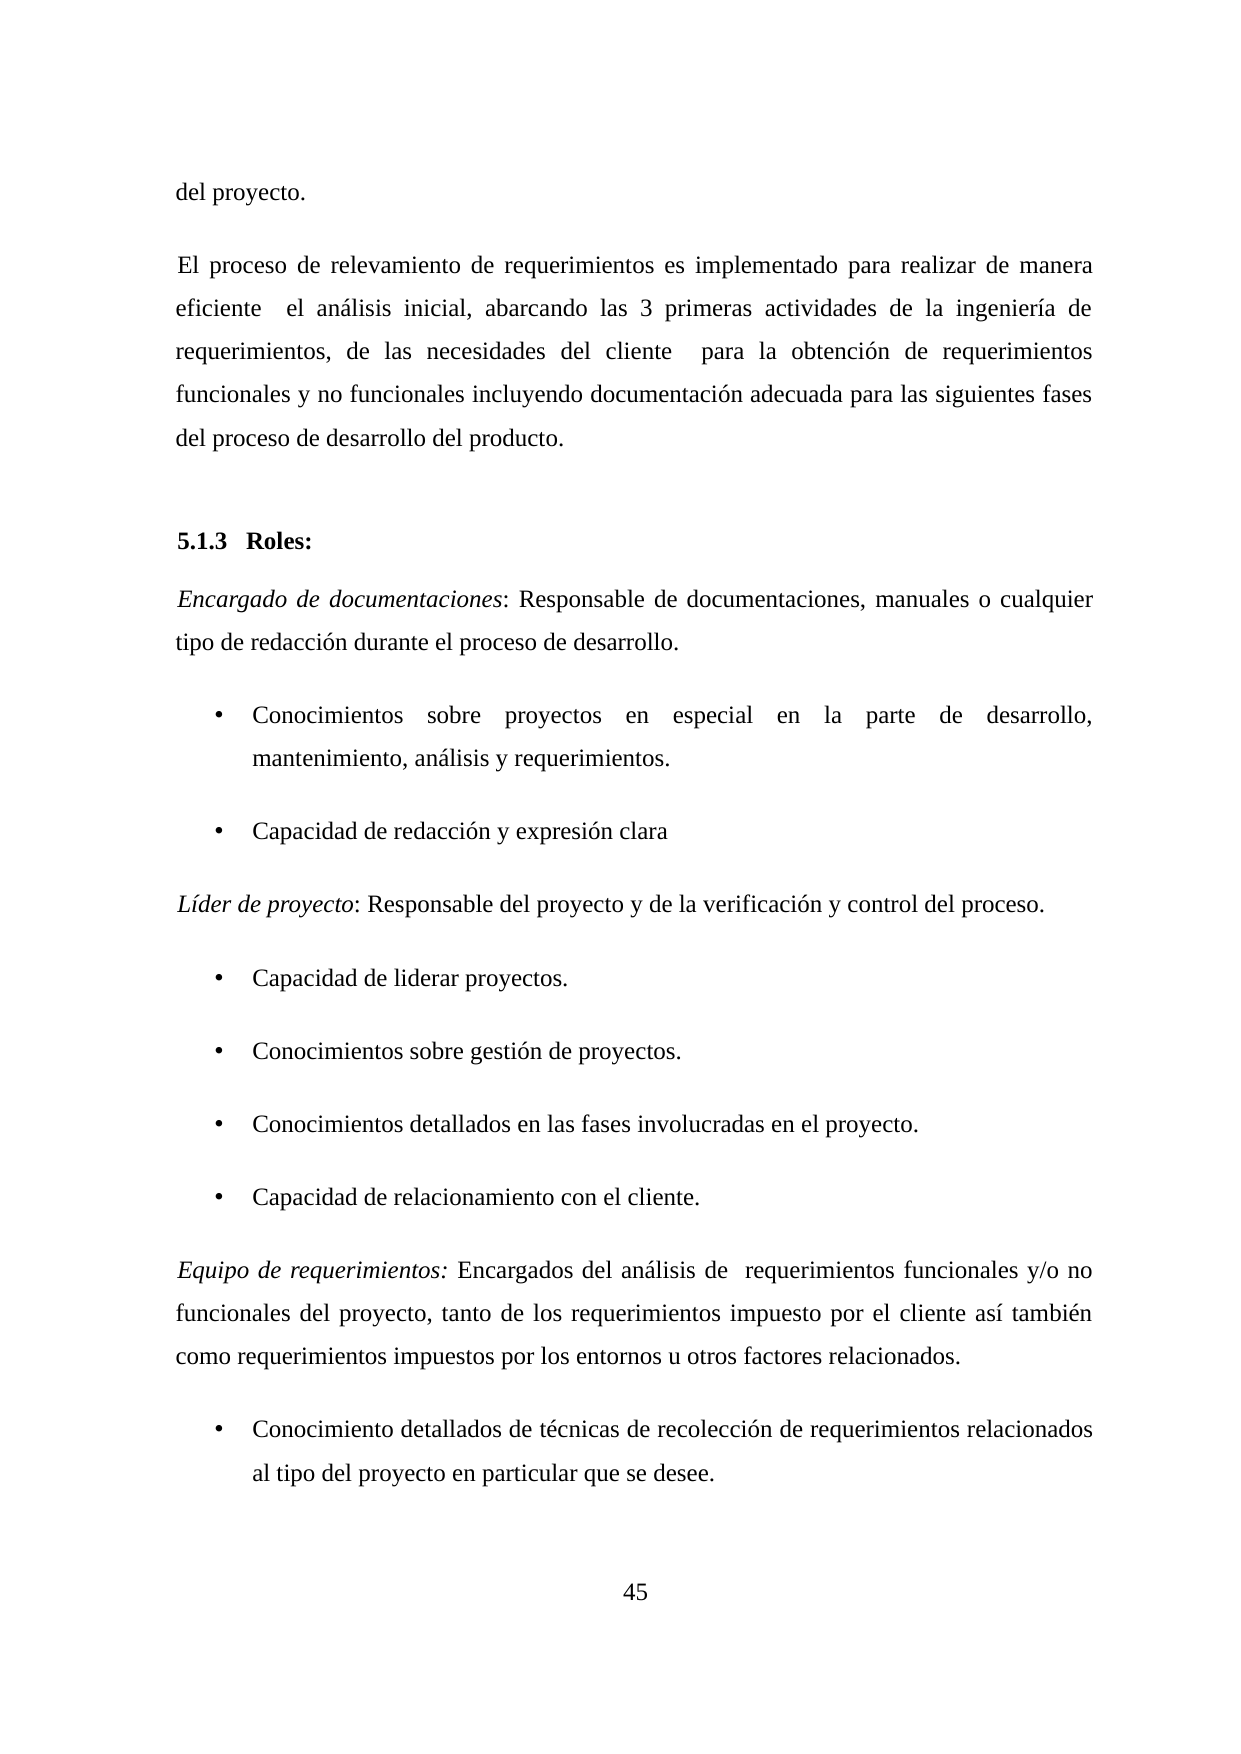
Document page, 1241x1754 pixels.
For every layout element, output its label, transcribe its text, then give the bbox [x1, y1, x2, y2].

list Conocimiento detallados de técnicas de recolección de requerimientos relacionados al tipo del proyecto en particular que se desee. [214, 1414, 1093, 1486]
list Capacidad de liderar proyectos. [214, 963, 1093, 991]
list Conocimientos detallados en las fases involucradas en el proyecto. [214, 1109, 1093, 1138]
list Conocimientos sobre gestión de proyectos. [214, 1036, 1093, 1064]
text 5.1.3 Roles: [177, 526, 1093, 554]
text Encargado de documentaciones: Responsable de documentaciones, manuales o cualquier tipo de redacción durante el proceso de desarrollo. [175, 584, 1093, 656]
list Capacidad de redacción y expresión clara [214, 816, 1093, 845]
list Conocimientos sobre proyectos en especial en la parte de desarrollo, mantenimiento, análisis y requerimientos. [214, 700, 1093, 772]
text Equipo de requerimientos: Encargados del análisis de requerimientos funcionales y/o no funcionales del proyecto, tanto de los requerimientos impuesto por el cliente así también como requerimientos impuestos por los entornos u otros factores relacionados. [175, 1255, 1093, 1370]
text El proceso de relevamiento de requerimientos es implementado para realizar de manera eficiente el análisis inicial, abarcando las 3 primeras actividades de la ingeniería de requerimientos, de las necesidades del cliente para la obtención de requerimientos funcionales y no funcionales incluyendo documentación adecuada para las siguientes fases del proceso de desarrollo del producto. [175, 250, 1093, 451]
text Líder de proyecto: Responsable del proyecto y de la verificación y control del proceso. [175, 889, 1093, 918]
text del proyecto. [175, 177, 1093, 206]
list Capacidad de relacionamiento con el cliente. [214, 1182, 1093, 1211]
